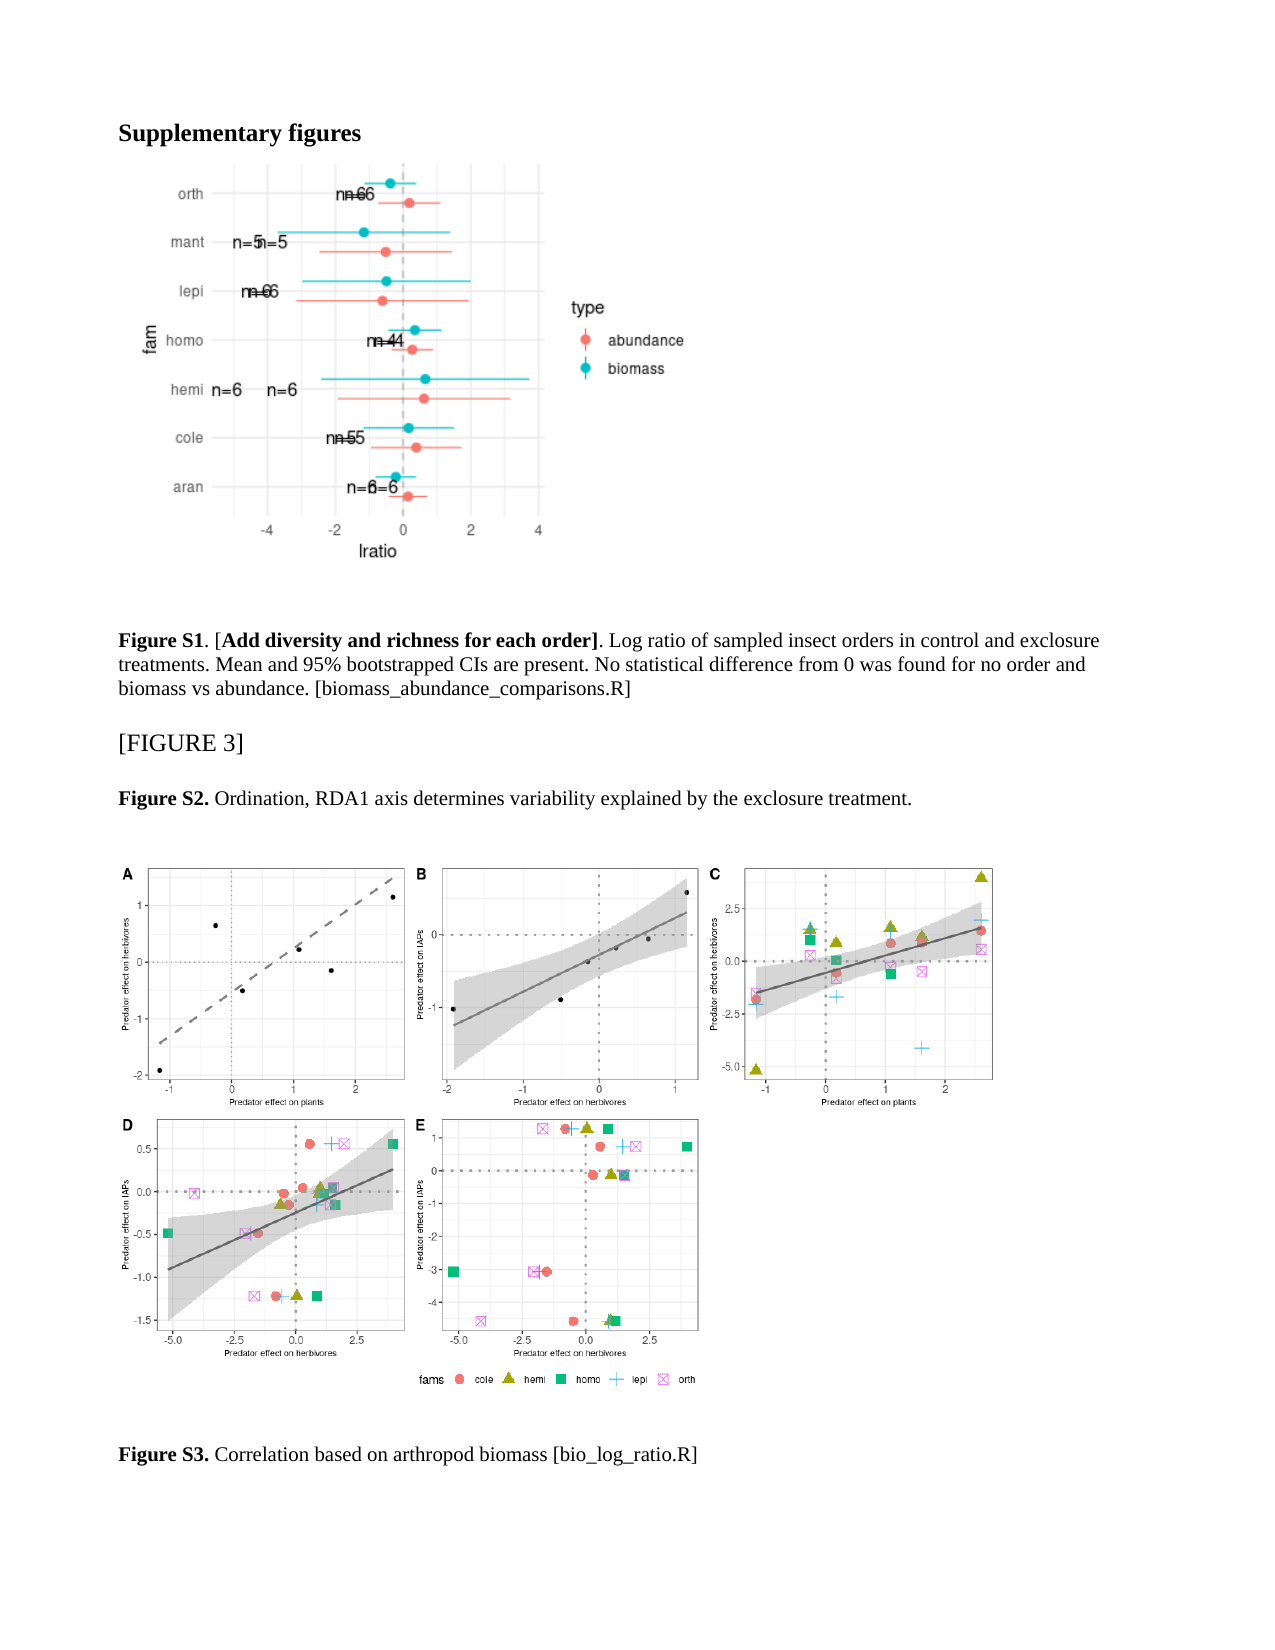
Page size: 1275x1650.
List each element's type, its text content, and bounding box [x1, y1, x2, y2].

picture [134, 155, 703, 571]
text Figure S2. Ordination, RDA1 axis determines variability explained by the exclosure treatment. [118, 786, 1157, 810]
text [FIGURE 3] [118, 728, 1157, 757]
picture [116, 862, 998, 1394]
text Figure S1. [Add diversity and richness for each order]. Log ratio of sampled insect orders in control and exclosure treatments. Mean and 95% bootstrapped CIs are present. No statistical difference from 0 was found for no order and biomass vs abundance. [biomass_abundance_comparisons.R] [118, 628, 1157, 700]
text Figure S3. Correlation based on arthropod biomass [bio_log_ratio.R] [118, 1442, 1157, 1466]
text Supplementary figures [118, 118, 1157, 147]
